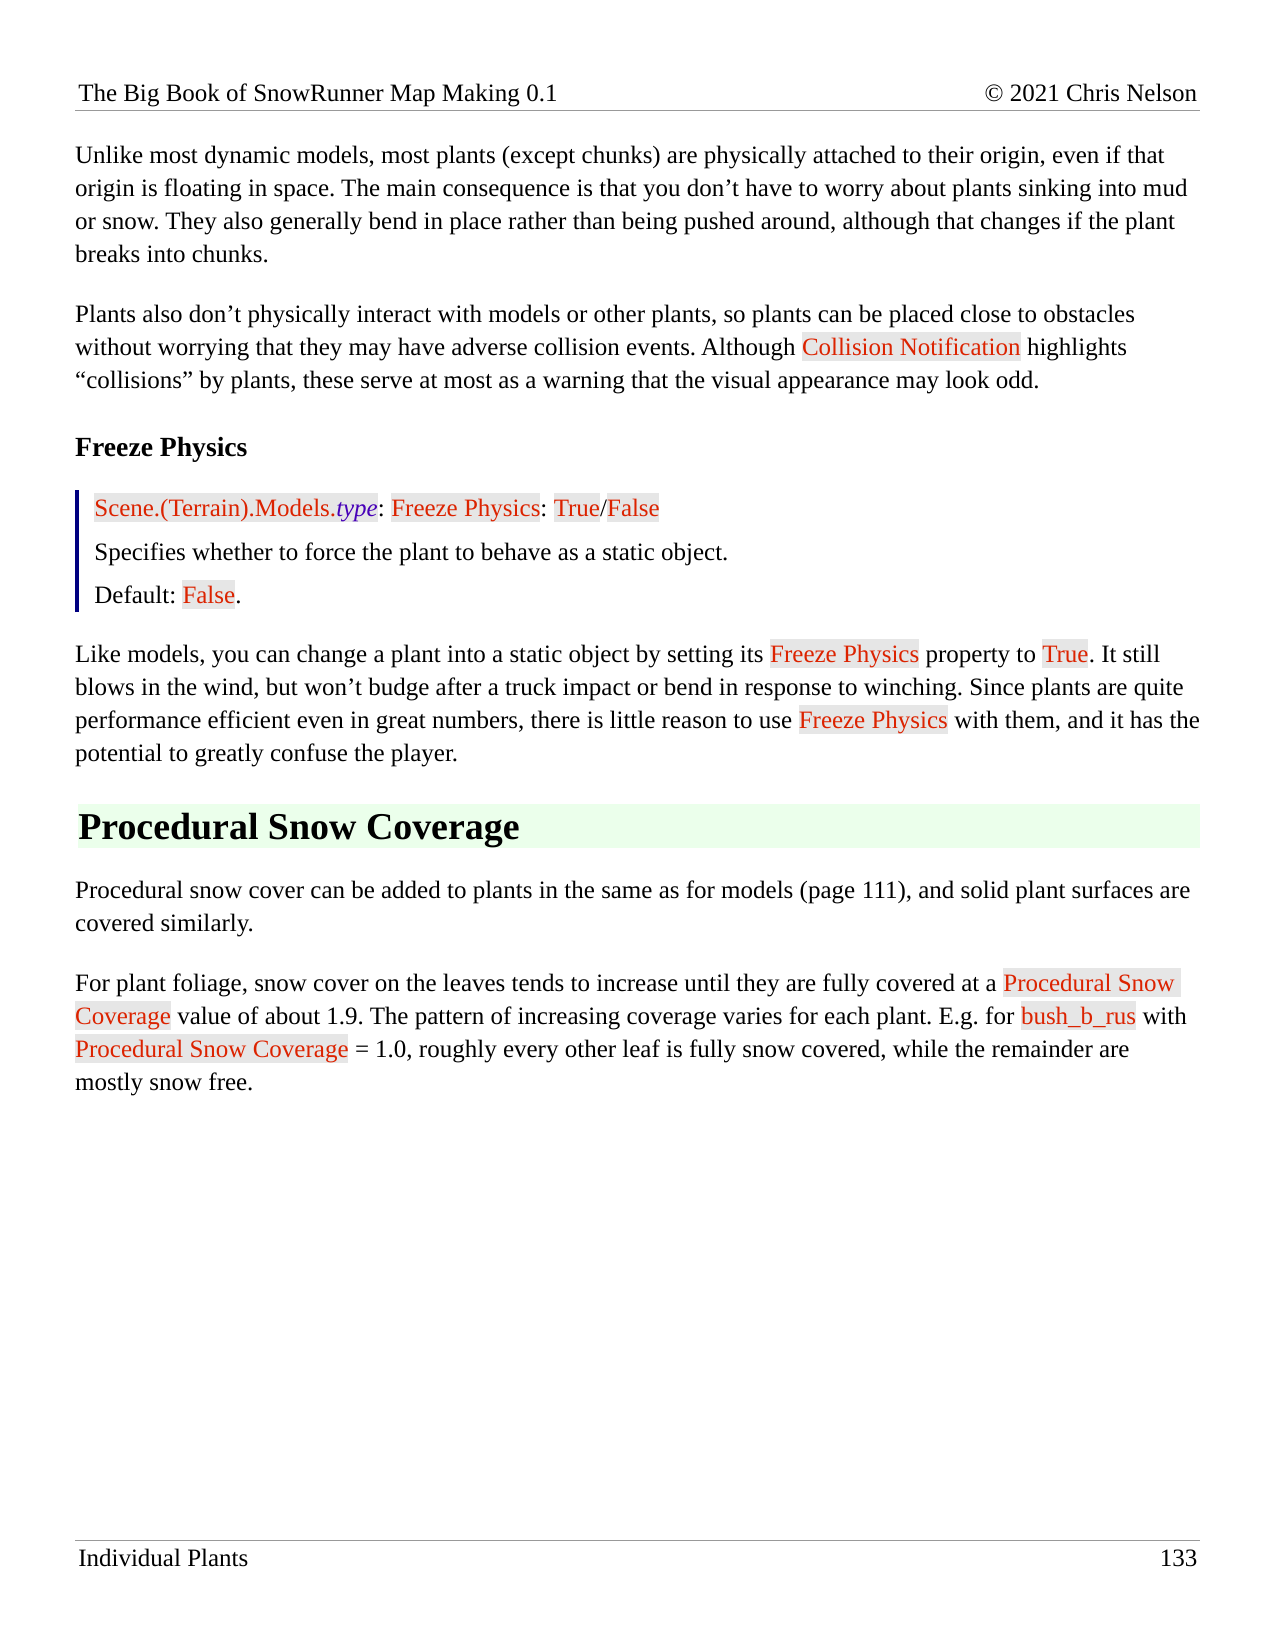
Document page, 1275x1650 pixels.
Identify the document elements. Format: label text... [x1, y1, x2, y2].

text Plants also don’t physically interact with models or other plants, so plants can be placed close to obstacles without worrying that they may have adverse collision events. Although Collision Notification highlights “collisions” by plants, these serve at most as a warning that the visual appearance may look odd. [75, 299, 1200, 394]
text Scene.(Terrain).Models.type: Freeze Physics: True/False [79, 490, 1200, 522]
text Unlike most dynamic models, most plants (except chunks) are physically attached to their origin, even if that origin is floating in space. The main consequence is that you don’t have to worry about plants sinking into mud or snow. They also generally bend in place rather than being pushed around, although that changes if the plant breaks into chunks. [75, 140, 1200, 268]
text Procedural snow cover can be added to plants in the same as for models (page 111), and solid plant surfaces are covered similarly. [75, 875, 1200, 937]
text Like models, you can change a plant into a static object by setting its Freeze Physics property to True. It still blows in the wind, but won’t budge after a truck impact or bend in response to winching. Since plants are quite performance efficient even in great numbers, there is little reason to use Freeze Physics with them, and it has the potential to greatly confuse the player. [75, 639, 1200, 767]
subtitle Procedural Snow Coverage [78, 804, 1200, 848]
text Default: False. [79, 577, 1200, 612]
text For plant foliage, snow cover on the leaves tends to increase until they are fully covered at a Procedural Snow Coverage value of about 1.9. The pattern of increasing coverage varies for each plant. E.g. for bush_b_rus with Procedural Snow Coverage = 1.0, roughly every other leaf is fully snow covered, while the remainder are mostly snow free. [75, 968, 1200, 1096]
subtitle Freeze Physics [75, 431, 1200, 463]
text Specifies whether to force the plant to behave as a static object. [79, 534, 1200, 565]
